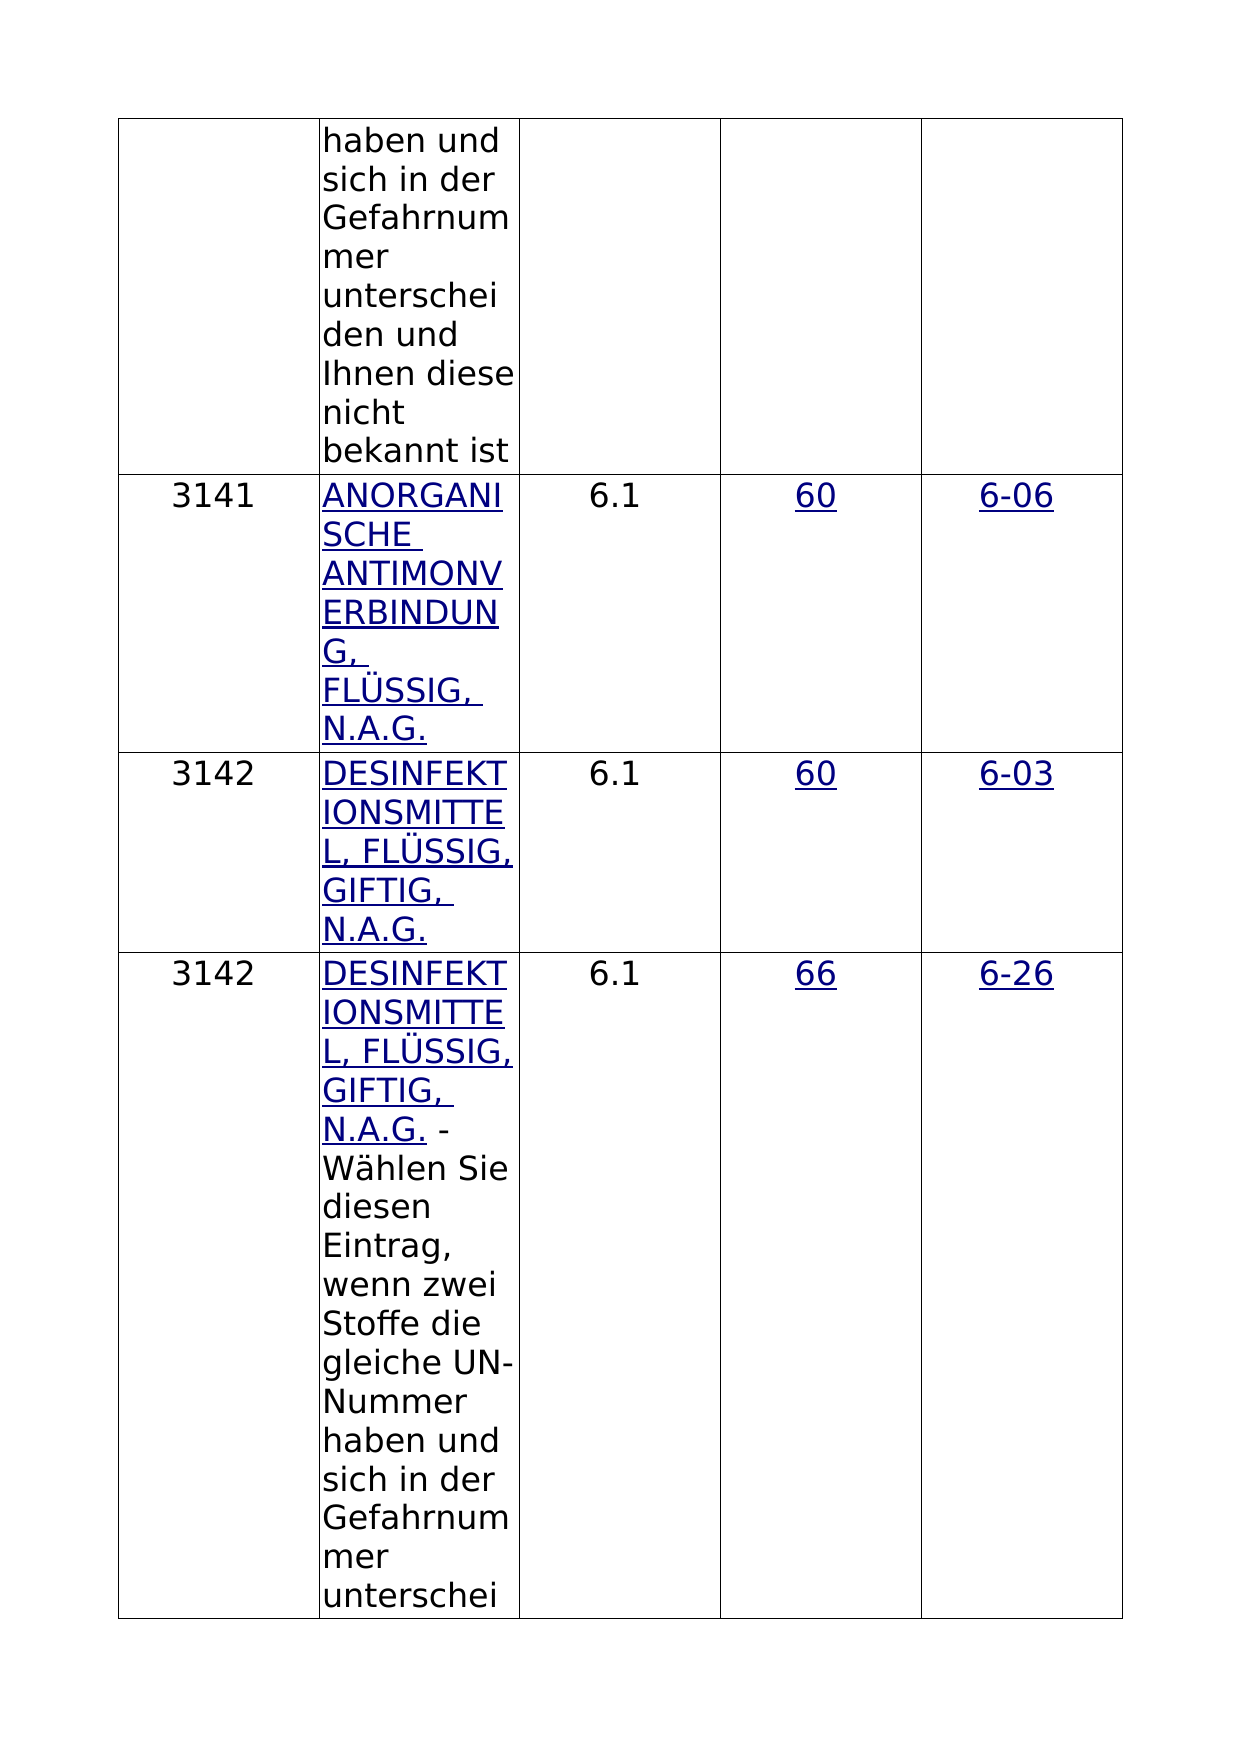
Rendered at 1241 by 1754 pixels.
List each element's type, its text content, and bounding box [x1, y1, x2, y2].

table_cell ANORGANISCHE ANTIMONVERBINDUNG, FLÜSSIG, N.A.G. [320, 475, 519, 752]
table_cell DESINFEKTIONSMITTEL, FLÜSSIG, GIFTIG, N.A.G. [320, 753, 519, 952]
table_cell haben und sich in der Gefahrnummer unterscheiden und Ihnen diese nicht bekannt ist [320, 119, 519, 474]
table_cell [520, 119, 720, 474]
table_cell 6-26 [922, 953, 1122, 1618]
table_cell 66 [721, 953, 921, 1618]
table_cell 6.1 [520, 953, 720, 1618]
table_cell 60 [721, 753, 921, 952]
table_cell 3142 [119, 953, 319, 1618]
table_cell DESINFEKTIONSMITTEL, FLÜSSIG, GIFTIG, N.A.G. - Wählen Sie diesen Eintrag, wenn zwei Stoffe die gleiche UN-Nummer haben und sich in der Gefahrnummer unterschei [320, 953, 519, 1618]
table_cell 6.1 [520, 753, 720, 952]
table_cell 60 [721, 475, 921, 752]
table_cell 6-06 [922, 475, 1122, 752]
table_cell 6.1 [520, 475, 720, 752]
table_cell [721, 119, 921, 474]
table_cell 3141 [119, 475, 319, 752]
table_cell 3142 [119, 753, 319, 952]
table_cell 6-03 [922, 753, 1122, 952]
table_cell [119, 119, 319, 474]
table_cell [922, 119, 1122, 474]
